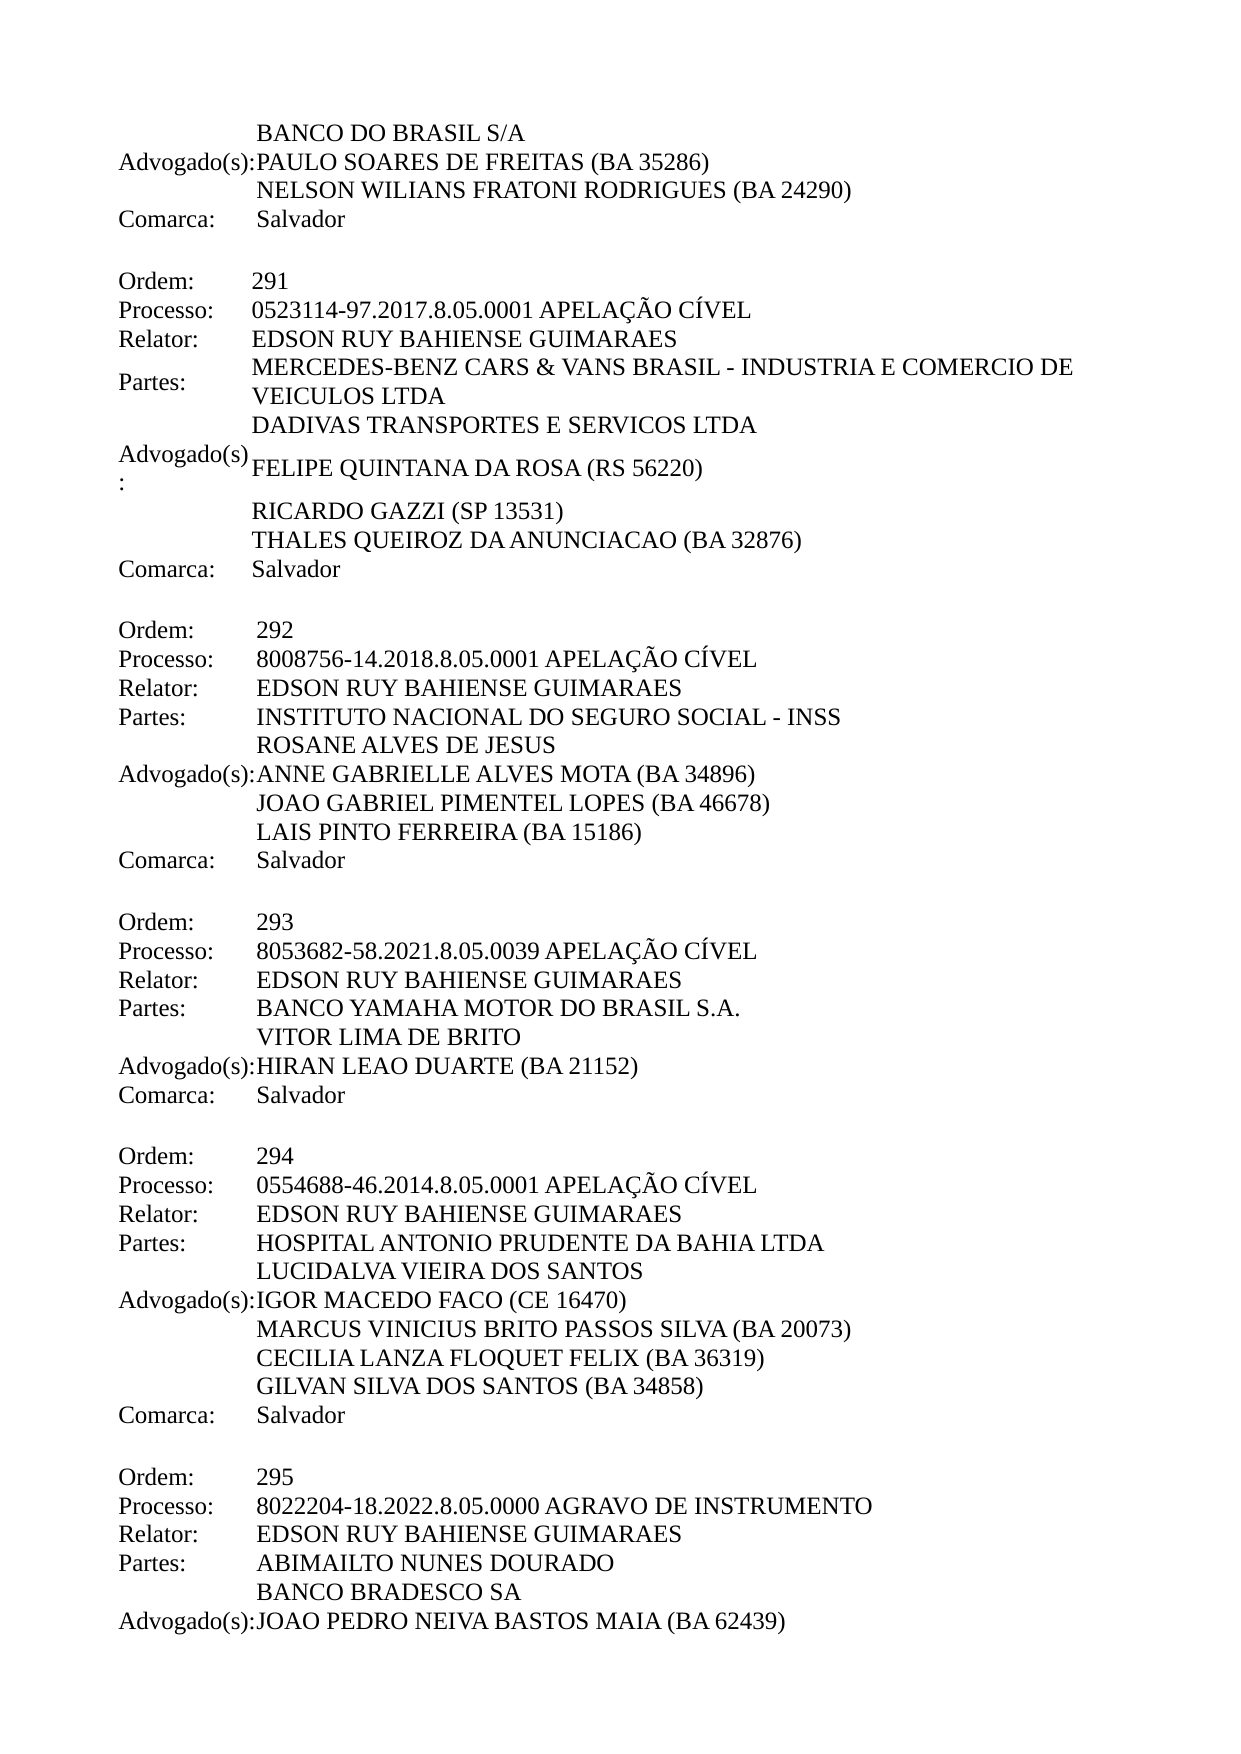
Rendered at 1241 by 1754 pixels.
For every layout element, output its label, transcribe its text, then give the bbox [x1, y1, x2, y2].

table_cell MERCEDES-BENZ CARS & VANS BRASIL - INDUSTRIA E COMERCIO DE VEICULOS LTDA [251, 353, 1122, 410]
table_cell BANCO YAMAHA MOTOR DO BRASIL S.A. [256, 994, 761, 1022]
table_cell JOAO PEDRO NEIVA BASTOS MAIA (BA 62439) [256, 1606, 877, 1634]
table_cell Advogado(s): [118, 147, 256, 176]
table_cell BANCO DO BRASIL S/A [256, 118, 856, 147]
table_cell DADIVAS TRANSPORTES E SERVICOS LTDA [251, 410, 1122, 439]
table_cell Relator: [118, 1199, 256, 1228]
table_cell Relator: [118, 673, 256, 702]
table_cell THALES QUEIROZ DA ANUNCIACAO (BA 32876) [251, 525, 1122, 554]
table_cell [118, 1314, 256, 1343]
table_cell IGOR MACEDO FACO (CE 16470) [256, 1285, 858, 1314]
table_cell Salvador [256, 845, 848, 874]
table_cell [118, 817, 256, 845]
table_cell EDSON RUY BAHIENSE GUIMARAES [256, 965, 761, 993]
table_cell 8053682-58.2021.8.05.0039 APELAÇÃO CÍVEL [256, 936, 761, 965]
table_cell Advogado(s): [118, 1051, 256, 1080]
table_header Ordem: [118, 1141, 256, 1170]
table_header 295 [256, 1462, 877, 1491]
table_cell Salvador [251, 554, 1122, 582]
table_cell Partes: [118, 702, 256, 730]
table_cell Processo: [118, 936, 256, 965]
table_cell Partes: [118, 994, 256, 1022]
table_cell Processo: [118, 1491, 256, 1519]
table_cell Comarca: [118, 1400, 256, 1429]
table_cell ANNE GABRIELLE ALVES MOTA (BA 34896) [256, 759, 848, 788]
table_cell [118, 1577, 256, 1606]
table_cell Partes: [118, 353, 251, 410]
table_cell PAULO SOARES DE FREITAS (BA 35286) [256, 147, 856, 176]
table_header 293 [256, 907, 761, 936]
table_header 291 [251, 266, 1122, 295]
table_header 292 [256, 615, 848, 644]
table_cell [118, 1022, 256, 1051]
table_cell [118, 525, 251, 554]
table_cell LAIS PINTO FERREIRA (BA 15186) [256, 817, 848, 845]
table_cell VITOR LIMA DE BRITO [256, 1022, 761, 1051]
table_header Ordem: [118, 907, 256, 936]
table_cell Relator: [118, 324, 251, 352]
table_cell ROSANE ALVES DE JESUS [256, 730, 848, 759]
table_cell Advogado(s): [118, 1285, 256, 1314]
table_cell LUCIDALVA VIEIRA DOS SANTOS [256, 1256, 858, 1285]
table_cell JOAO GABRIEL PIMENTEL LOPES (BA 46678) [256, 788, 848, 817]
table_cell Partes: [118, 1548, 256, 1577]
table_cell ABIMAILTO NUNES DOURADO [256, 1548, 877, 1577]
table_cell BANCO BRADESCO SA [256, 1577, 877, 1606]
table_cell [118, 496, 251, 525]
table_cell GILVAN SILVA DOS SANTOS (BA 34858) [256, 1371, 858, 1400]
table_header Ordem: [118, 1462, 256, 1491]
table_header 294 [256, 1141, 858, 1170]
table_cell [118, 118, 256, 147]
table_cell Comarca: [118, 1080, 256, 1108]
table_cell NELSON WILIANS FRATONI RODRIGUES (BA 24290) [256, 176, 856, 204]
table_cell Comarca: [118, 845, 256, 874]
table_cell EDSON RUY BAHIENSE GUIMARAES [256, 1199, 858, 1228]
table_cell EDSON RUY BAHIENSE GUIMARAES [256, 673, 848, 702]
table_cell 0554688-46.2014.8.05.0001 APELAÇÃO CÍVEL [256, 1170, 858, 1199]
table_cell Salvador [256, 204, 856, 233]
table_cell [118, 1371, 256, 1400]
table_header Ordem: [118, 615, 256, 644]
table_cell HOSPITAL ANTONIO PRUDENTE DA BAHIA LTDA [256, 1228, 858, 1256]
table_cell Processo: [118, 1170, 256, 1199]
table_cell Advogado(s): [118, 439, 251, 496]
table_cell Advogado(s): [118, 759, 256, 788]
table_cell EDSON RUY BAHIENSE GUIMARAES [251, 324, 1122, 352]
table_cell 8008756-14.2018.8.05.0001 APELAÇÃO CÍVEL [256, 644, 848, 673]
table_cell Salvador [256, 1080, 761, 1108]
table_cell Comarca: [118, 204, 256, 233]
table_cell [118, 730, 256, 759]
table_cell Relator: [118, 1520, 256, 1548]
table_cell FELIPE QUINTANA DA ROSA (RS 56220) [251, 439, 1122, 496]
table_cell 0523114-97.2017.8.05.0001 APELAÇÃO CÍVEL [251, 295, 1122, 324]
table_cell RICARDO GAZZI (SP 13531) [251, 496, 1122, 525]
table_cell Processo: [118, 295, 251, 324]
table_cell Salvador [256, 1400, 858, 1429]
table_cell INSTITUTO NACIONAL DO SEGURO SOCIAL - INSS [256, 702, 848, 730]
table_cell Advogado(s): [118, 1606, 256, 1634]
table_cell Relator: [118, 965, 256, 993]
table_header Ordem: [118, 266, 251, 295]
table_cell CECILIA LANZA FLOQUET FELIX (BA 36319) [256, 1343, 858, 1371]
table_cell HIRAN LEAO DUARTE (BA 21152) [256, 1051, 761, 1080]
table_cell [118, 176, 256, 204]
table_cell Partes: [118, 1228, 256, 1256]
table_cell [118, 1256, 256, 1285]
table_cell MARCUS VINICIUS BRITO PASSOS SILVA (BA 20073) [256, 1314, 858, 1343]
table_cell [118, 788, 256, 817]
table_cell 8022204-18.2022.8.05.0000 AGRAVO DE INSTRUMENTO [256, 1491, 877, 1519]
table_cell [118, 410, 251, 439]
table_cell [118, 1343, 256, 1371]
table_cell EDSON RUY BAHIENSE GUIMARAES [256, 1520, 877, 1548]
table_cell Comarca: [118, 554, 251, 582]
table_cell Processo: [118, 644, 256, 673]
